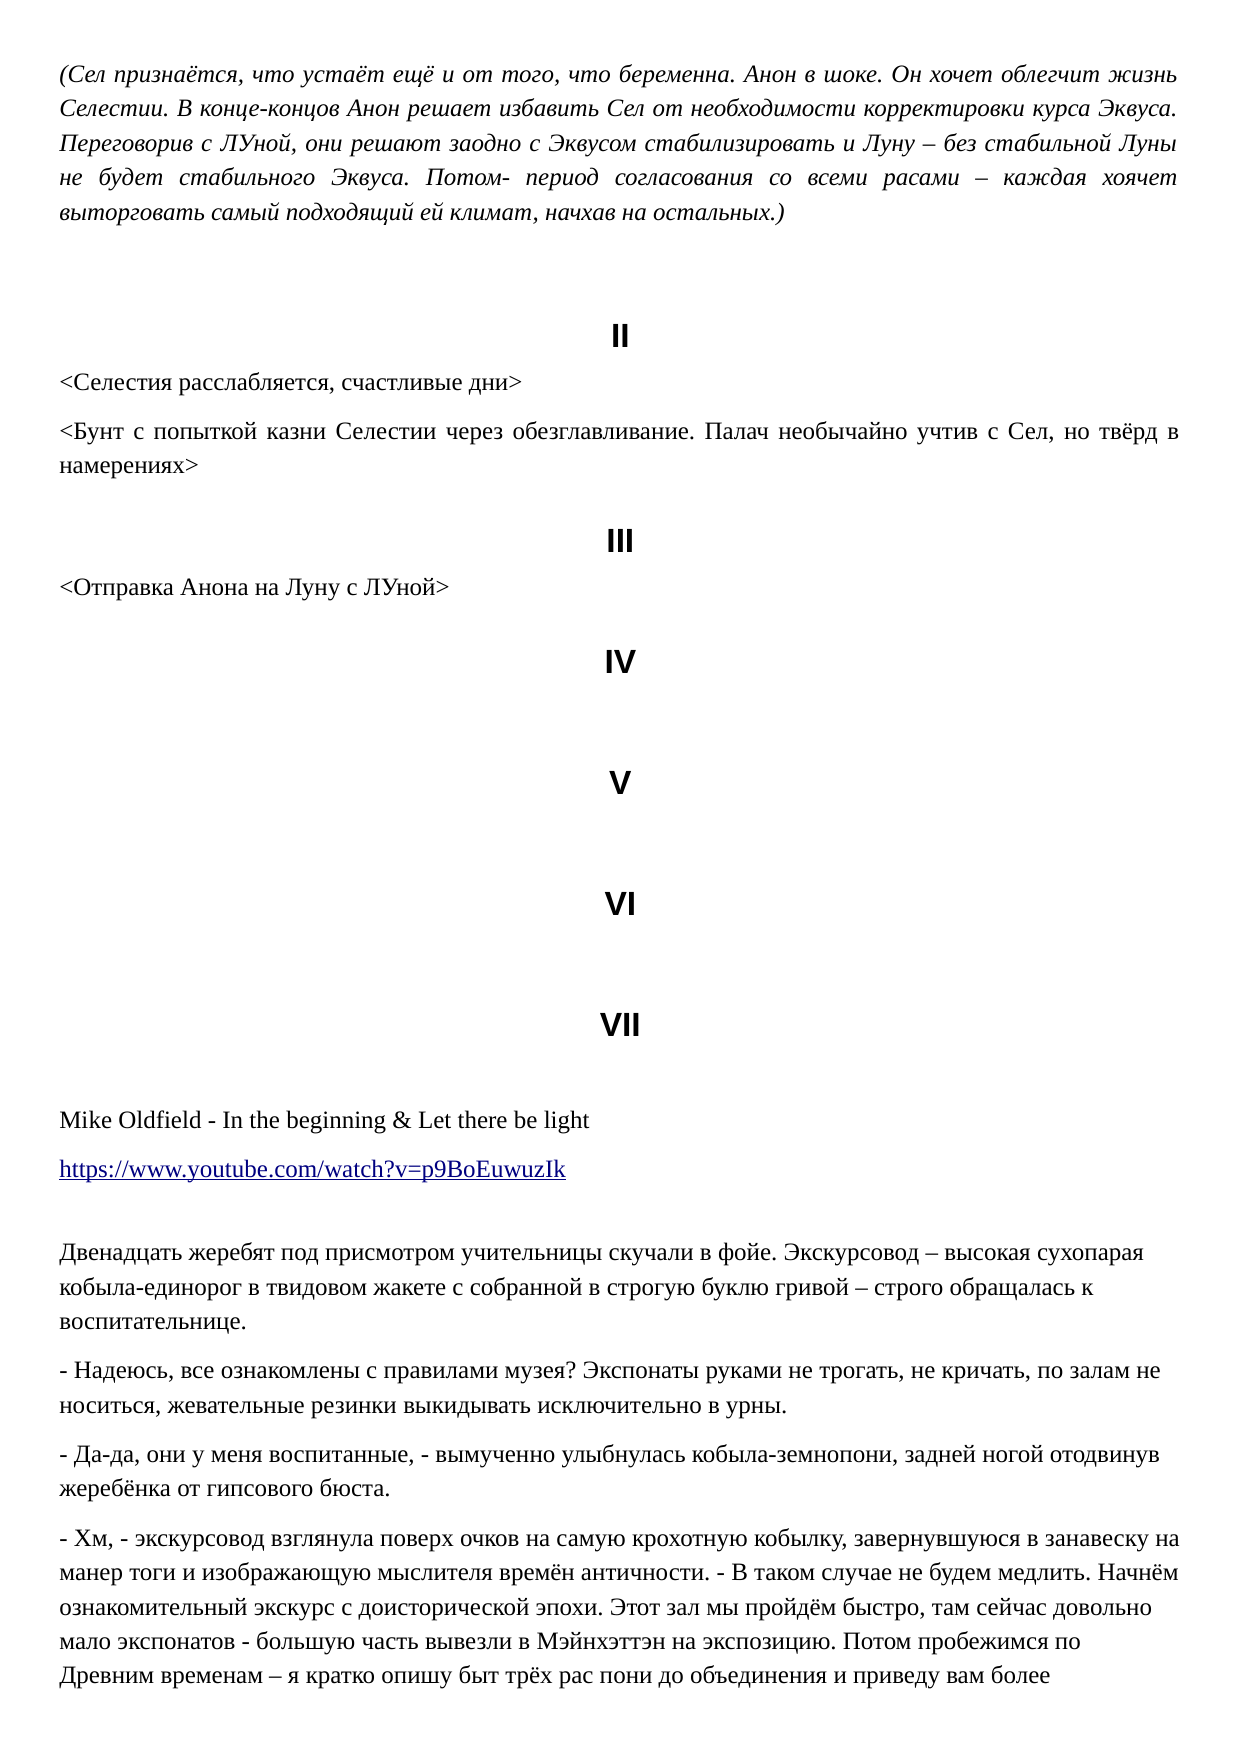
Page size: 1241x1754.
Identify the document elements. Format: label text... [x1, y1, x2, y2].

text Mike Oldfield - In the beginning & Let there be light [59, 1105, 1181, 1134]
text (Сел признаётся, что устаёт ещё и от того, что беременна. Анон в шоке. Он хочет облегчит жизнь Селестии. В конце-концов Анон решает избавить Сел от необходимости корректировки курса Эквуса. Переговорив с ЛУной, они решают заодно с Эквусом стабилизировать и Луну – без стабильной Луны не будет стабильного Эквуса. Потом- период согласования со всеми расами – каждая хоячет выторговать самый подходящий ей климат, начхав на остальных.) [59, 59, 1181, 226]
text Двенадцать жеребят под присмотром учительницы скучали в фойе. Экскурсовод – высокая сухопарая кобыла-единорог в твидовом жакете c собранной в строгую буклю гривой – строго обращалась к воспитательнице. [59, 1237, 1181, 1335]
text - Надеюсь, все ознакомлены с правилами музея? Экспонаты руками не трогать, не кричать, по залам не носиться, жевательные резинки выкидывать исключительно в урны. [59, 1356, 1181, 1419]
subtitle VII [59, 1005, 1181, 1043]
subtitle IV [59, 642, 1181, 680]
text https://www.youtube.com/watch?v=p9BoEuwuzIk [59, 1154, 1181, 1217]
text <Бунт с попыткой казни Селестии через обезглавливание. Палач необычайно учтив с Сел, но твёрд в намерениях> [59, 416, 1181, 479]
subtitle II [59, 316, 1181, 354]
text - Хм, - экскурсовод взглянула поверх очков на самую крохотную кобылку, завернувшуюся в занавеску на манер тоги и изображающую мыслителя времён античности. - В таком случае не будем медлить. Начнём ознакомительный экскурс с доисторической эпохи. Этот зал мы пройдём быстро, там сейчас довольно мало экспонатов - большую часть вывезли в Мэйнхэттэн на экспозицию. Потом пробежимся по Древним временам – я кратко опишу быт трёх рас пони до объединения и приведу вам более [59, 1523, 1181, 1689]
subtitle VI [59, 884, 1181, 922]
text <Селестия расслабляется, счастливые дни> [59, 367, 1181, 396]
subtitle V [59, 763, 1181, 801]
text <Отправка Анона на Луну с ЛУной> [59, 572, 1181, 600]
subtitle III [59, 521, 1181, 559]
text - Да-да, они у меня воспитанные, - вымученно улыбнулась кобыла-земнопони, задней ногой отодвинув жеребёнка от гипсового бюста. [59, 1439, 1181, 1502]
